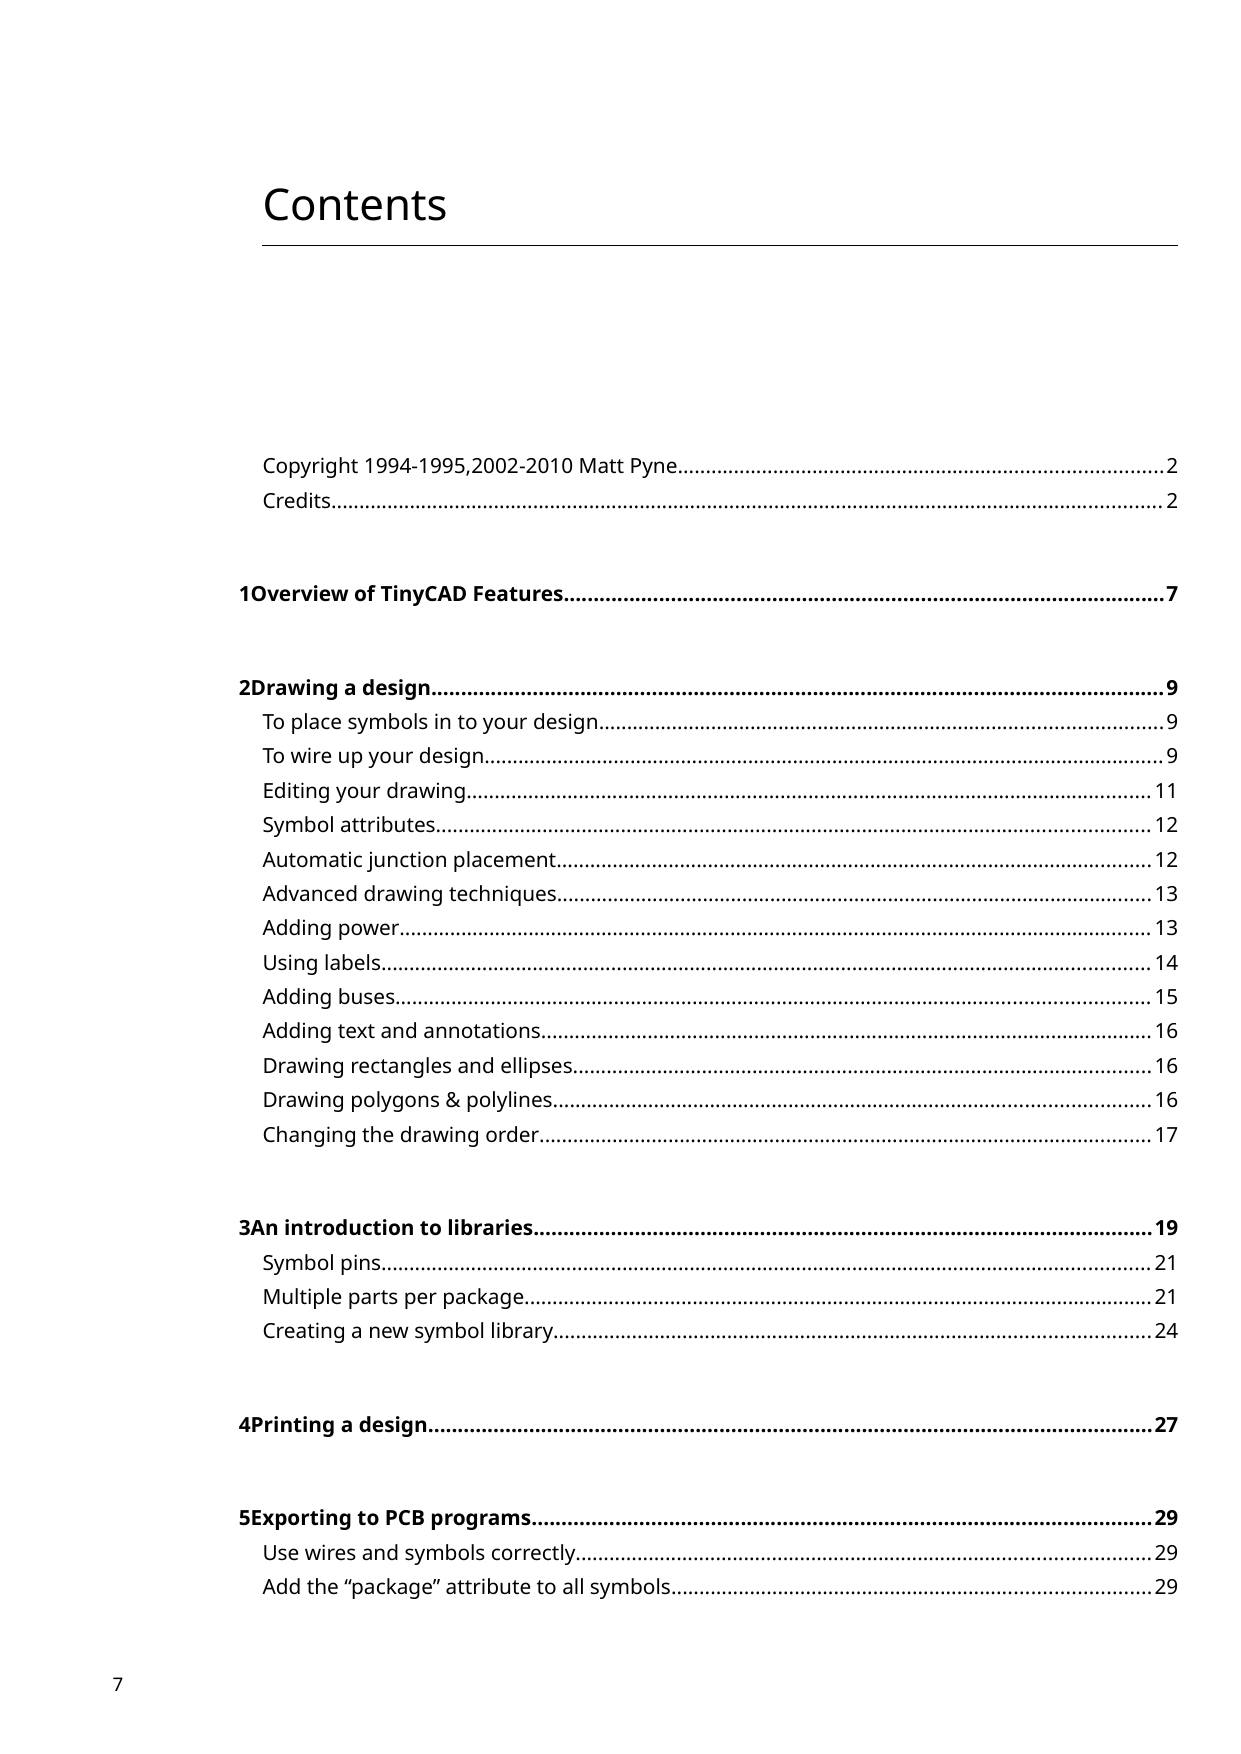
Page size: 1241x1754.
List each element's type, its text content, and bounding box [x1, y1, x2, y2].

text To wire up your design 9 [262, 742, 1178, 770]
text Creating a new symbol library 24 [262, 1316, 1178, 1345]
text To place symbols in to your design 9 [262, 707, 1178, 736]
text Changing the drawing order 17 [262, 1120, 1178, 1148]
text Use wires and symbols correctly 29 [262, 1538, 1178, 1566]
text Add the “package” attribute to all symbols 29 [262, 1572, 1178, 1600]
text Adding power 13 [262, 913, 1178, 942]
text Copyright 1994-1995,2002-2010 Matt Pyne. 2 [262, 452, 1178, 480]
text Symbol pins 21 [262, 1248, 1178, 1276]
text Using labels 14 [262, 948, 1178, 976]
text Editing your drawing 11 [262, 776, 1178, 804]
text Adding text and annotations 16 [262, 1017, 1178, 1045]
text 1Overview of TinyCAD Features 7 [238, 579, 1178, 608]
text Multiple parts per package 21 [262, 1282, 1178, 1310]
text Adding buses 15 [262, 982, 1178, 1011]
text Credits 2 [262, 486, 1178, 514]
text Advanced drawing techniques 13 [262, 879, 1178, 908]
text Drawing rectangles and ellipses 16 [262, 1051, 1178, 1079]
text 2Drawing a design 9 [238, 673, 1178, 701]
text 4Printing a design 27 [238, 1410, 1178, 1438]
text Automatic junction placement 12 [262, 845, 1178, 873]
text 3An introduction to libraries 19 [238, 1213, 1178, 1242]
text Drawing polygons & polylines 16 [262, 1085, 1178, 1114]
text Symbol attributes 12 [262, 810, 1178, 839]
text 5Exporting to PCB programs 29 [238, 1503, 1178, 1532]
subtitle Contents [262, 174, 1178, 245]
